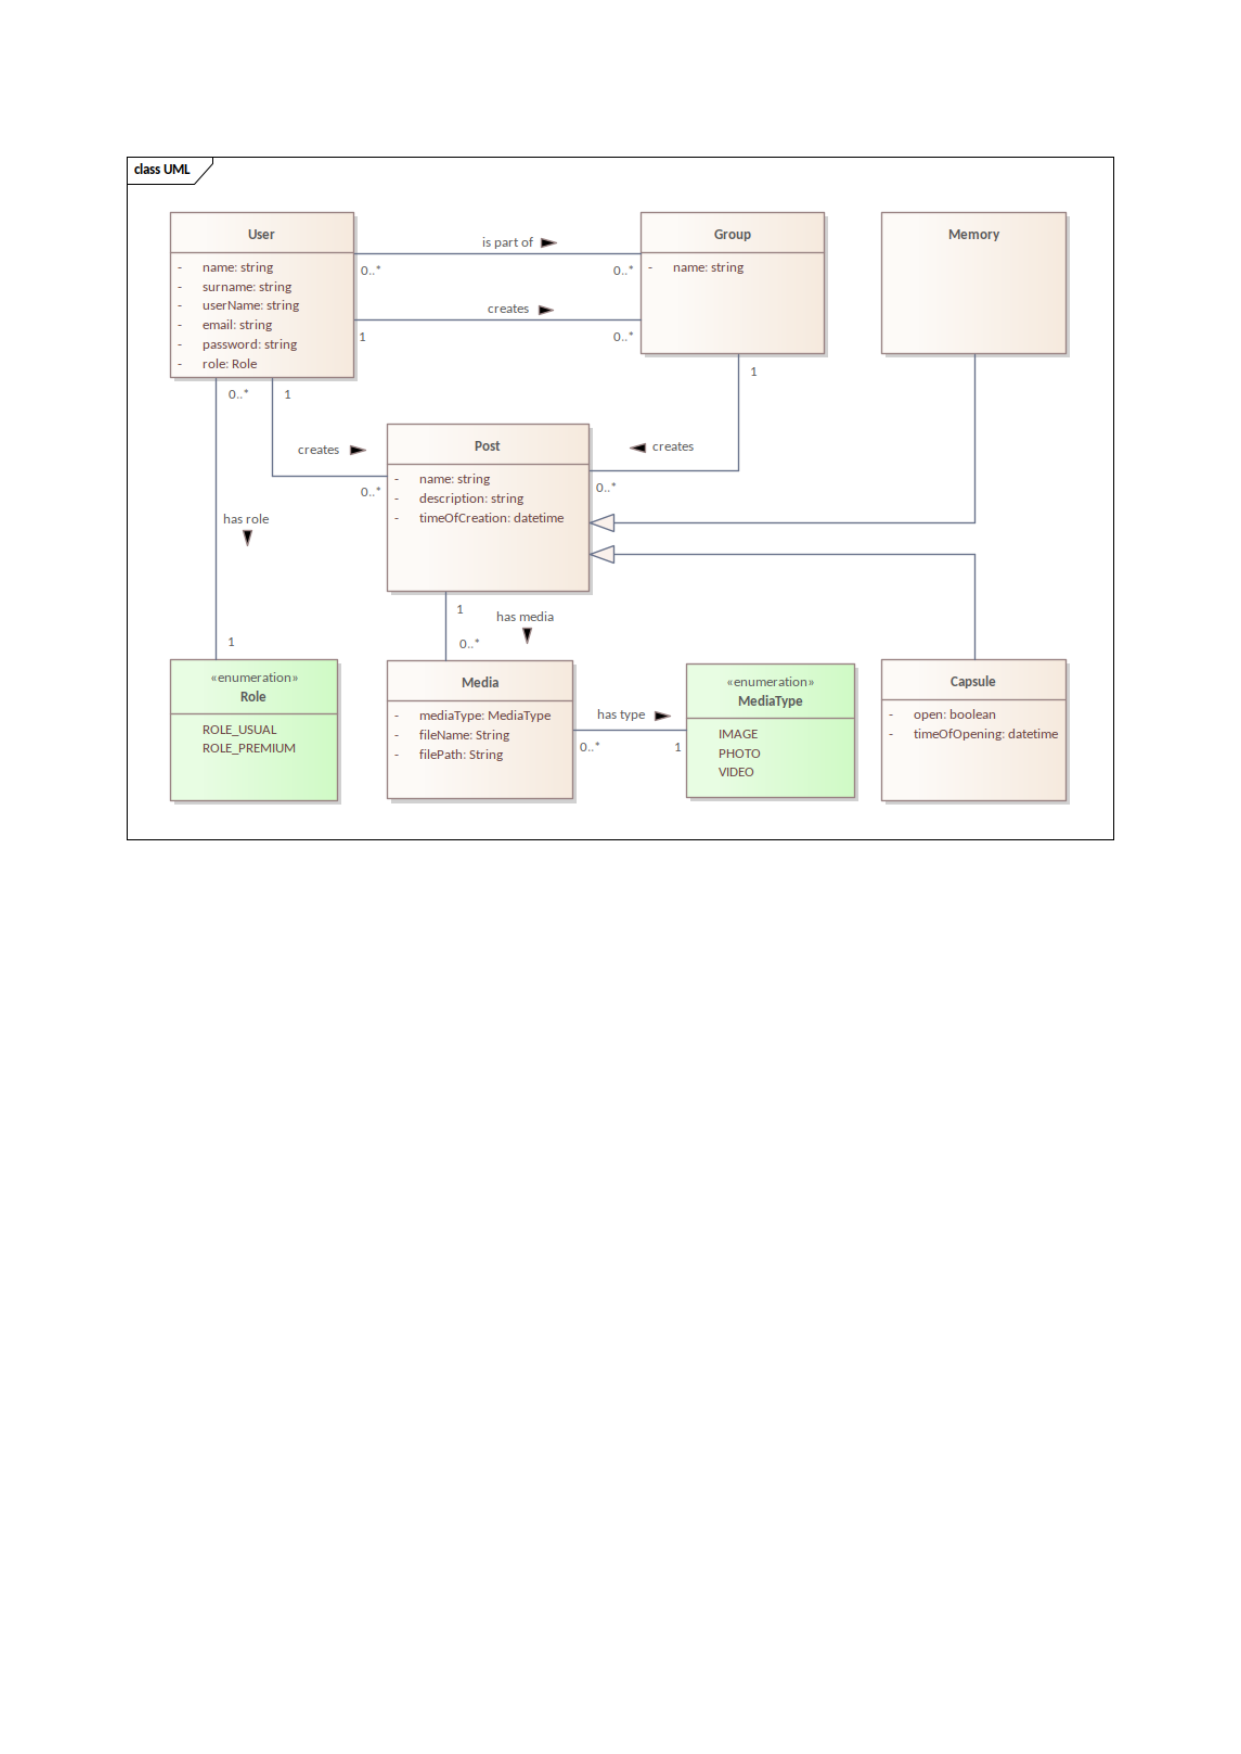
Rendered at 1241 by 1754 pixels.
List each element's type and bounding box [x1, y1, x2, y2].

picture [118, 148, 1123, 848]
